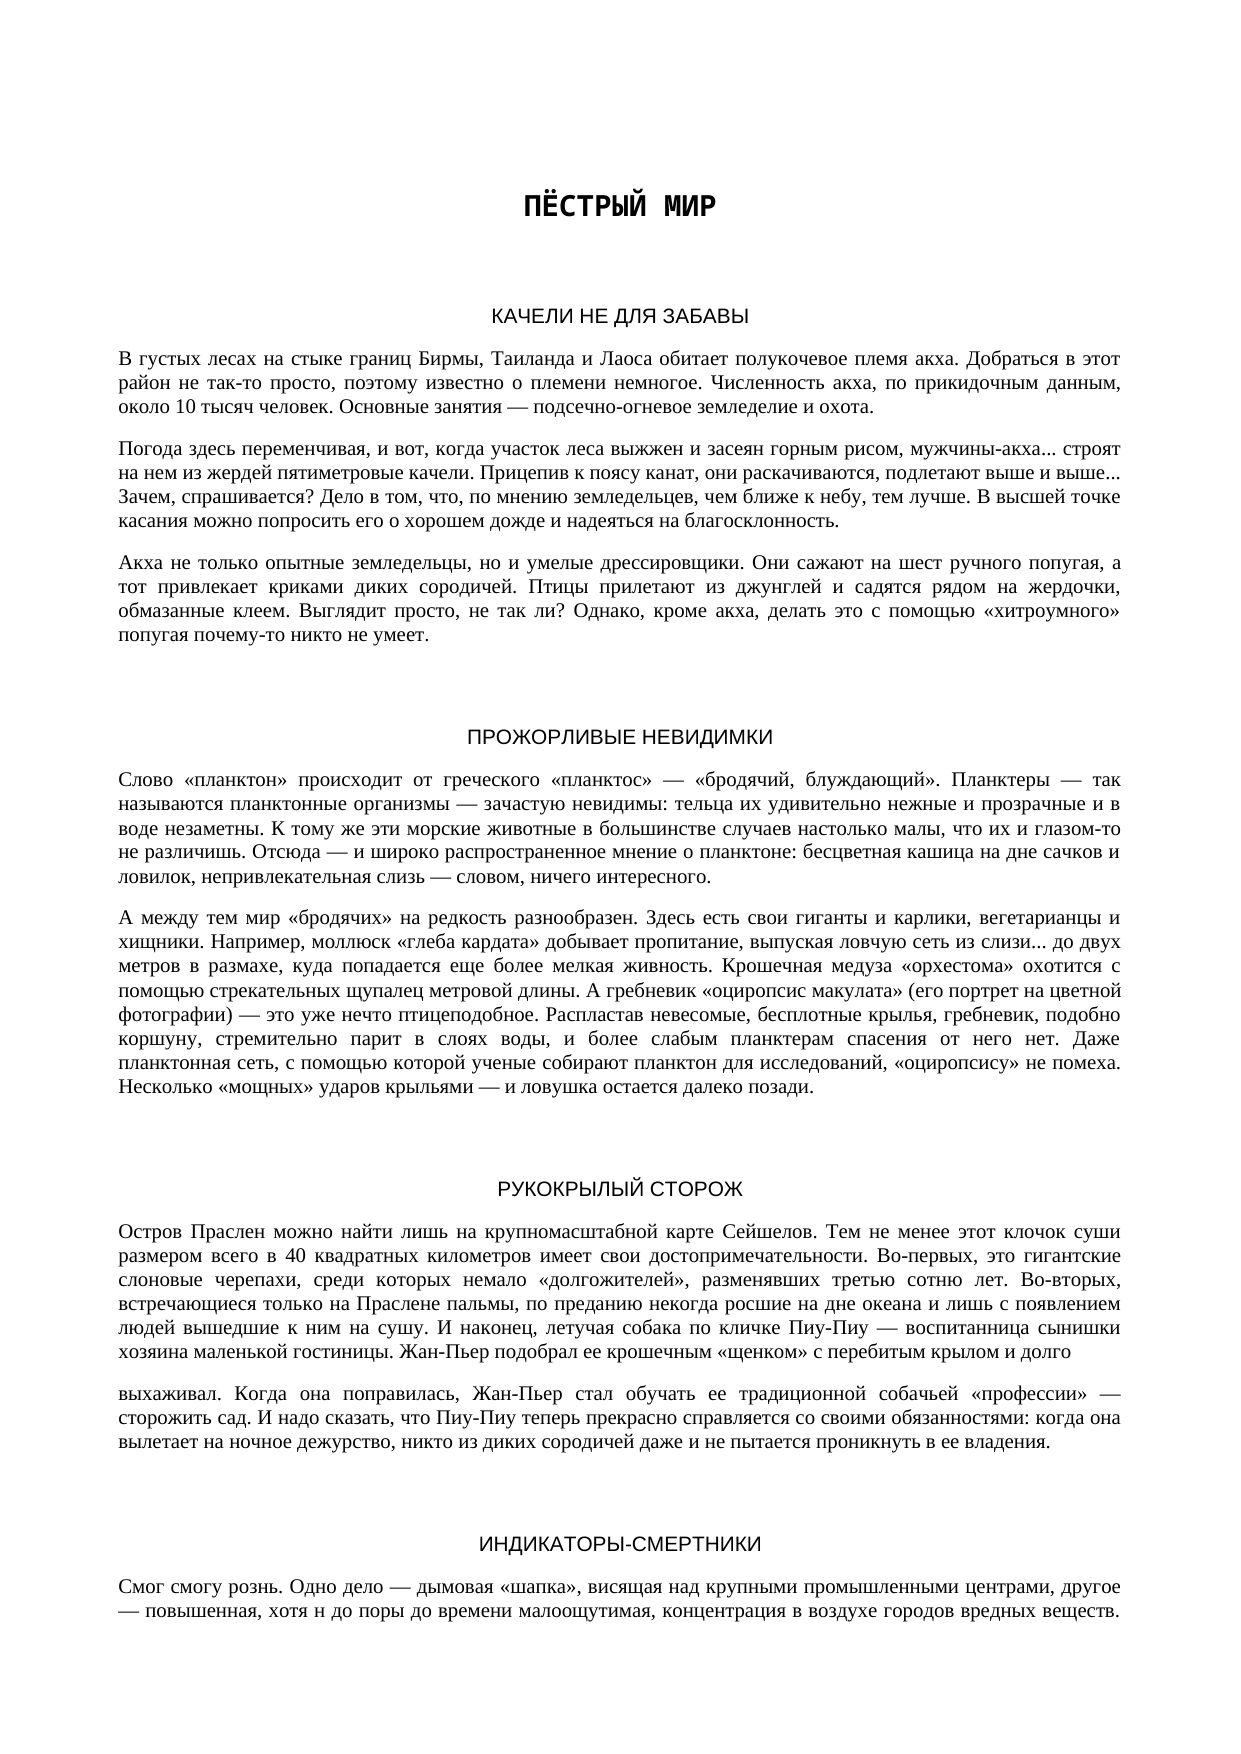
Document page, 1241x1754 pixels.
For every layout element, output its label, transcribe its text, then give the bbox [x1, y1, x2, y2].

text В густых лесах на стыке границ Бирмы, Таиланда и Лаоса обитает полукочевое племя акха. Добраться в этот район не так-то просто, поэтому известно о племени немногое. Численность акха, по прикидочным данным, около 10 тысяч человек. Основные занятия — подсечно-огневое земледелие и охота. [118, 346, 1122, 418]
text Акха не только опытные земледельцы, но и умелые дрессировщики. Они сажают на шест ручного попугая, а тот привлекает криками диких сородичей. Птицы прилетают из джунглей и садятся рядом на жердочки, обмазанные клеем. Выглядит просто, не так ли? Однако, кроме акха, делать это с помощью «хитроумного» попугая почему-то никто не умеет. [118, 550, 1122, 646]
subtitle КАЧЕЛИ НЕ ДЛЯ ЗАБАВЫ [118, 304, 1122, 328]
text Слово «планктон» происходит от греческого «планктос» — «бродячий, блуждающий». Планктеры — так называются планктонные организмы — зачастую невидимы: тельца их удивительно нежные и прозрачные и в воде незаметны. К тому же эти морские животные в большинстве случаев настолько малы, что их и глазом-то не различишь. Отсюда — и широко распространенное мнение о планктоне: бесцветная кашица на дне сачков и ловилок, непривлекательная слизь — словом, ничего интересного. [118, 767, 1122, 888]
text Погода здесь переменчивая, и вот, когда участок леса выжжен и засеян горным рисом, мужчины-акха... строят на нем из жердей пятиметровые качели. Прицепив к поясу канат, они раскачиваются, подлетают выше и выше... Зачем, спрашивается? Дело в том, что, по мнению земледельцев, чем ближе к небу, тем лучше. В высшей точке касания можно попросить его о хорошем дожде и надеяться на благосклонность. [118, 436, 1122, 532]
subtitle ПРОЖОРЛИВЫЕ НЕВИДИМКИ [118, 725, 1122, 749]
text выхаживал. Когда она поправилась, Жан-Пьер стал обучать ее традиционной собачьей «профессии» — сторожить сад. И надо сказать, что Пиу-Пиу теперь прекрасно справляется со своими обязанностями: когда она вылетает на ночное дежурство, никто из диких сородичей даже и не пытается проникнуть в ее владения. [118, 1381, 1122, 1453]
text Остров Праслен можно найти лишь на крупномасштабной карте Сейшелов. Тем не менее этот клочок суши размером всего в 40 квадратных километров имеет свои достопримечательности. Во-первых, это гигантские слоновые черепахи, среди которых немало «долгожителей», разменявших третью сотню лет. Во-вторых, встречающиеся только на Праслене пальмы, по преданию некогда росшие на дне океана и лишь с появлением людей вышедшие к ним на сушу. И наконец, летучая собака по кличке Пиу-Пиу — воспитанница сынишки хозяина маленькой гостиницы. Жан-Пьер подобрал ее крошечным «щенком» с перебитым крылом и долго [118, 1219, 1122, 1363]
subtitle ПЁСТРЫЙ МИР [118, 185, 1122, 224]
subtitle РУКОКРЫЛЫЙ СТОРОЖ [118, 1176, 1122, 1200]
text А между тем мир «бродячих» на редкость разнообразен. Здесь есть свои гиганты и карлики, вегетарианцы и хищники. Например, моллюск «глеба кардата» добывает пропитание, выпуская ловчую сеть из слизи... до двух метров в размахе, куда попадается еще более мелкая живность. Крошечная медуза «орхестома» охотится с помощью стрекательных щупалец метровой длины. А гребневик «оциропсис макулата» (его портрет на цветной фотографии) — это уже нечто птицеподобное. Распластав невесомые, бесплотные крылья, гребневик, подобно коршуну, стремительно парит в слоях воды, и более слабым планктерам спасения от него нет. Даже планктонная сеть, с помощью которой ученые собирают планктон для исследований, «оциропсису» не помеха. Несколько «мощных» ударов крыльями — и ловушка остается далеко позади. [118, 905, 1122, 1098]
text Смог смогу рознь. Одно дело — дымовая «шапка», висящая над крупными промышленными центрами, другое — повышенная, хотя н до поры до времени малоощутимая, концентрация в воздухе городов вредных веществ. [118, 1574, 1122, 1622]
subtitle ИНДИКАТОРЫ-СМЕРТНИКИ [118, 1532, 1122, 1556]
